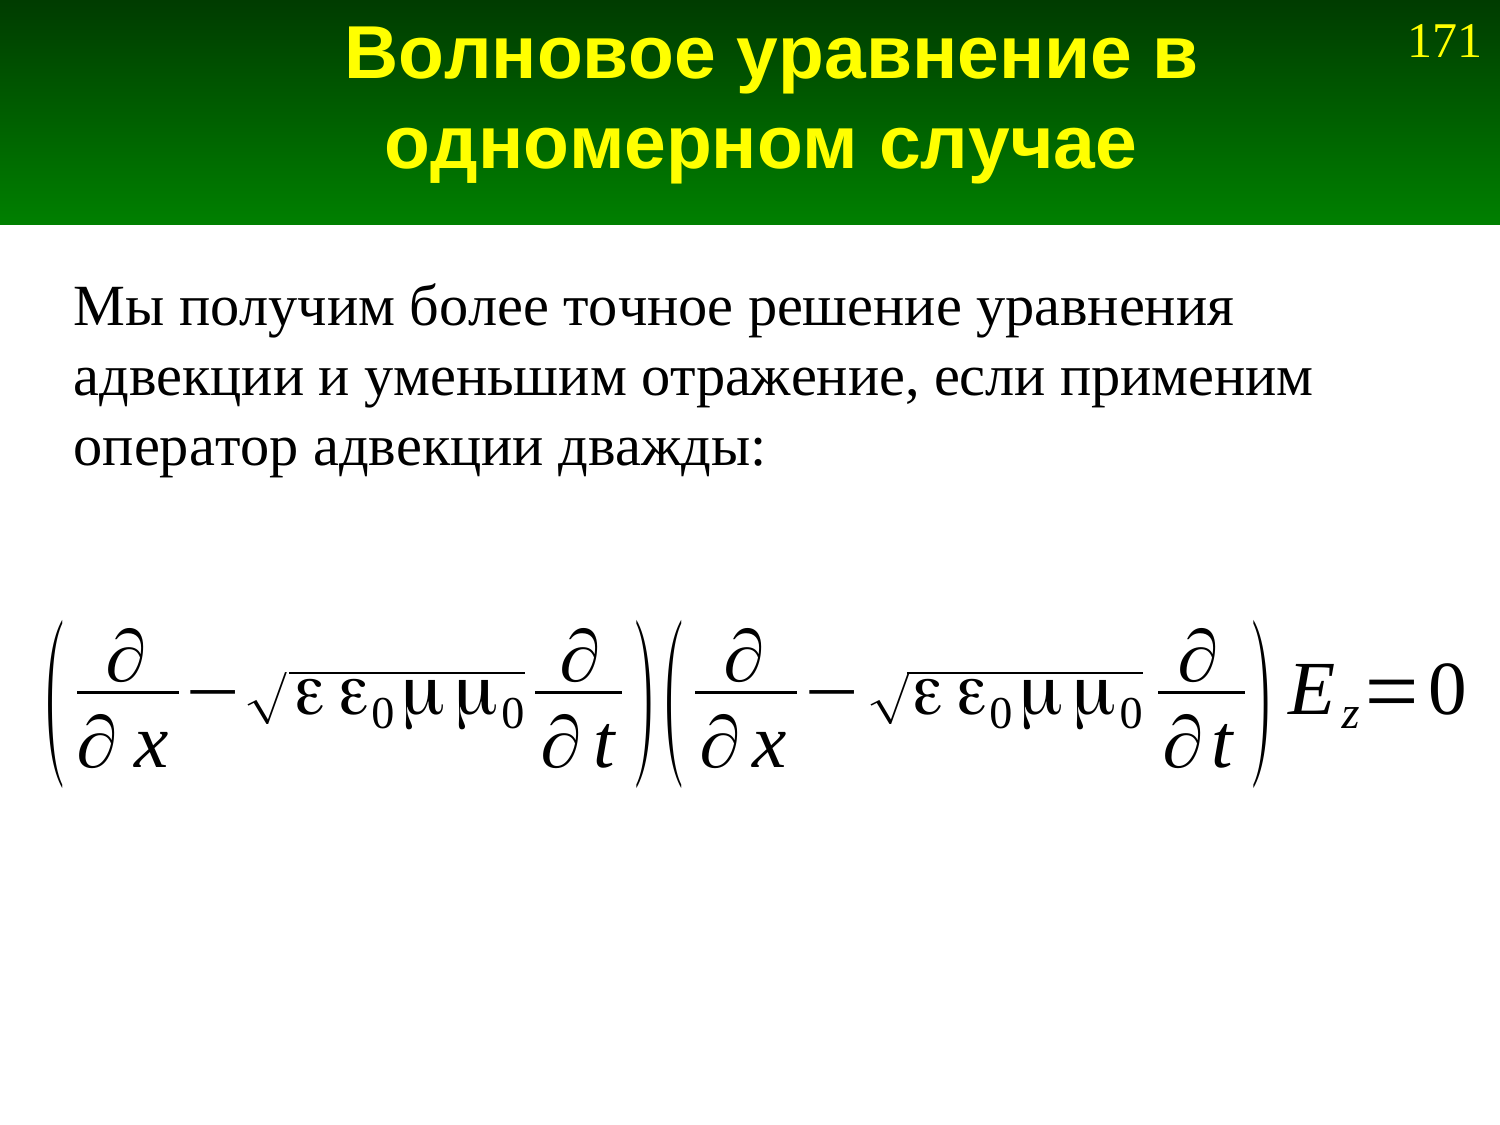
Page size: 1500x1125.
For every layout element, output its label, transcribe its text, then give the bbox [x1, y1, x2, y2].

text_box Мы получим более точное решение уравнения адвекции и уменьшим отражение, если применим оператор адвекции дважды: [59, 259, 1441, 485]
chart [23, 614, 1486, 791]
title Волновое уравнение в одномерном случае [123, 0, 1399, 192]
